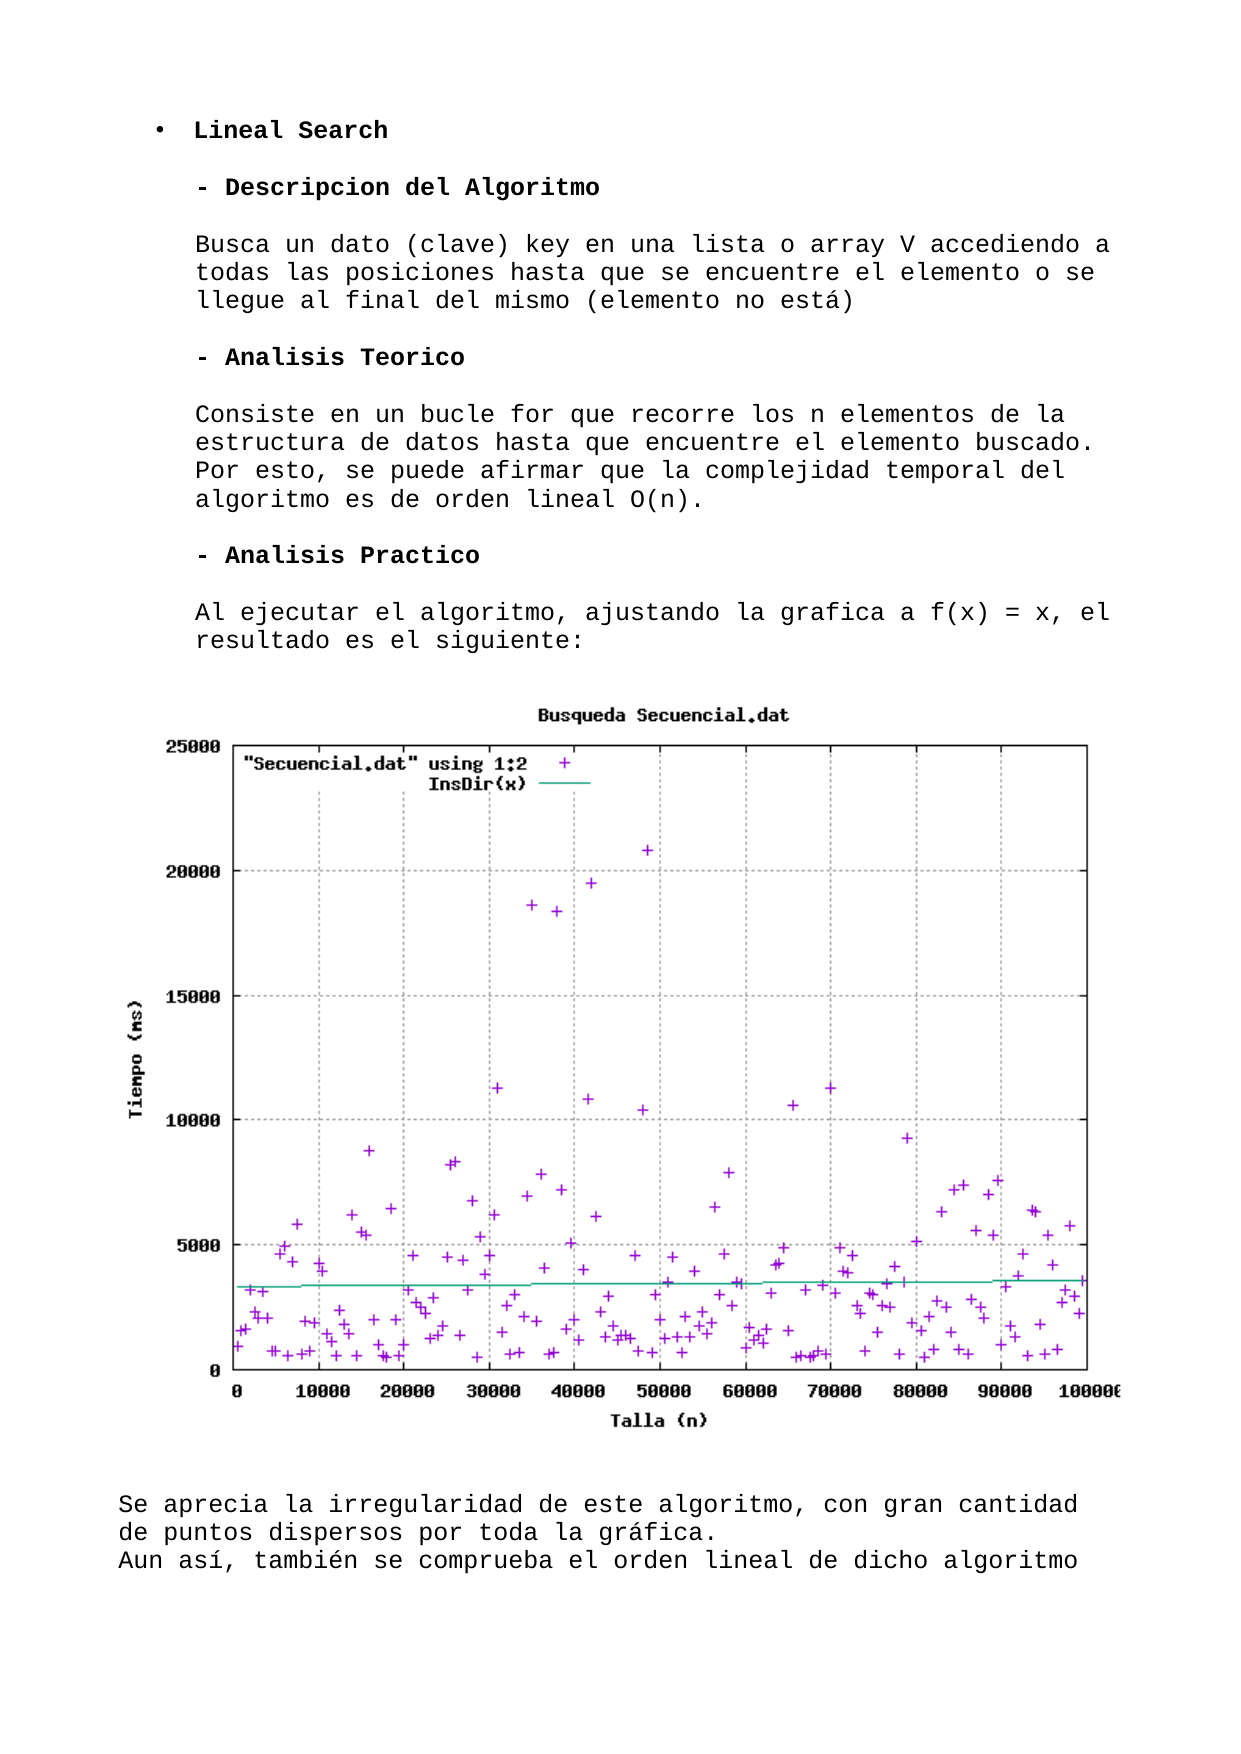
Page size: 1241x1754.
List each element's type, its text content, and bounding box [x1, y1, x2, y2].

text Se aprecia la irregularidad de este algoritmo, con gran cantidad de puntos dispersos por toda la gráfica. Aun así, también se comprueba el orden lineal de dicho algoritmo [118, 1491, 1123, 1576]
picture [120, 684, 1121, 1435]
text Busca un dato (clave) key en una lista o array V accediendo a todas las posiciones hasta que se encuentre el elemento o se llegue al final del mismo (elemento no está) [195, 231, 1123, 316]
list Lineal Search [156, 118, 1123, 146]
text Consiste en un bucle for que recorre los n elementos de la estructura de datos hasta que encuentre el elemento buscado. Por esto, se puede afirmar que la complejidad temporal del algoritmo es de orden lineal O(n). [195, 401, 1123, 515]
text - Analisis Teorico [195, 345, 1123, 373]
text - Analisis Practico [195, 543, 1123, 571]
text - Descripcion del Algoritmo [195, 175, 1123, 203]
text Al ejecutar el algoritmo, ajustando la grafica a f(x) = x, el resultado es el siguiente: [195, 600, 1123, 656]
